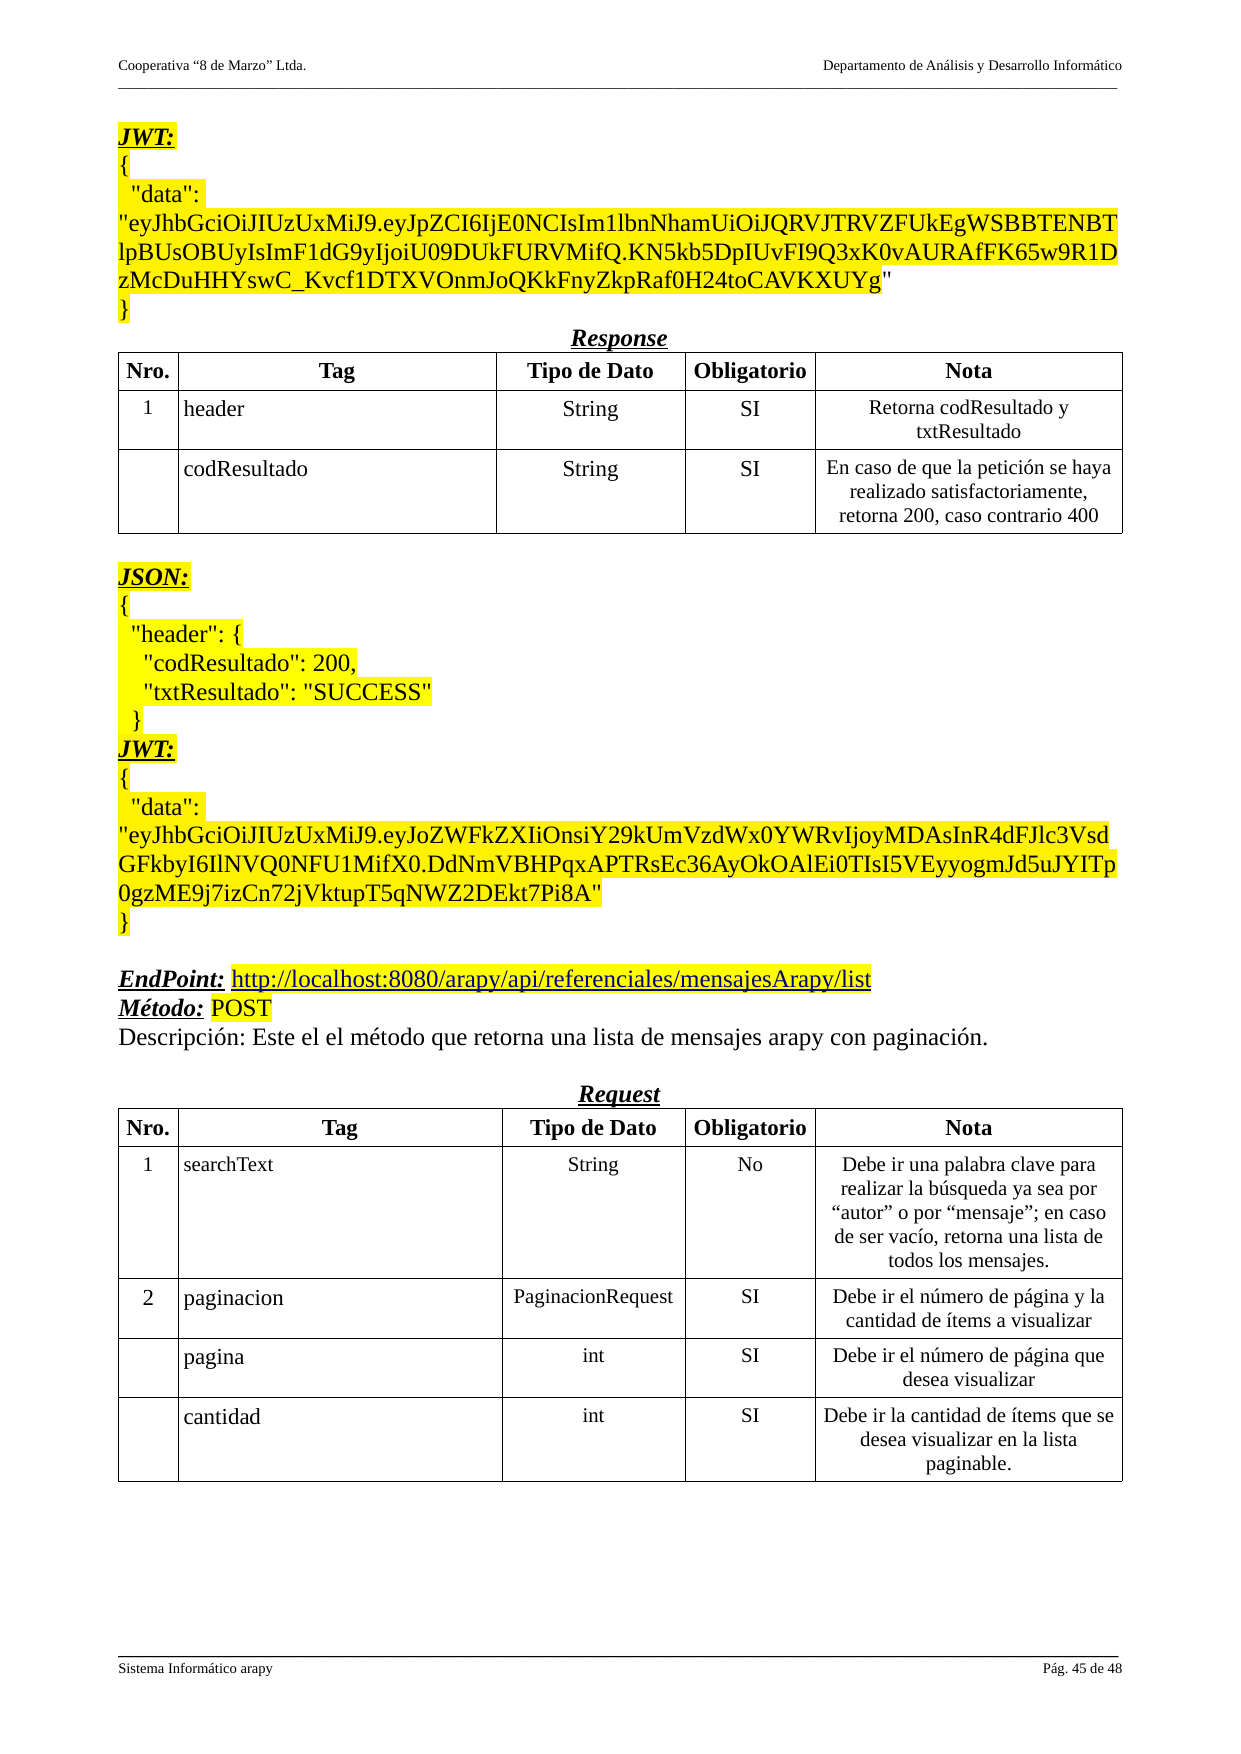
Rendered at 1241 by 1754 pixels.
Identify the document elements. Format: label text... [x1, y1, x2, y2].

text "header": { [118, 619, 1122, 648]
text "txtResultado": "SUCCESS" [118, 677, 1122, 706]
table_cell SI [686, 450, 815, 533]
table_header Obligatorio [686, 1109, 815, 1146]
text } [118, 294, 1122, 323]
text JWT: [118, 734, 1122, 763]
table_cell pagina [179, 1339, 502, 1397]
table_cell Debe ir una palabra clave para realizar la búsqueda ya sea por “autor” o por “mensaje”; en caso de ser vacío, retorna una lista de todos los mensajes. [816, 1147, 1122, 1278]
text "data": "eyJhbGciOiJIUzUxMiJ9.eyJoZWFkZXIiOnsiY29kUmVzdWx0YWRvIjoyMDAsInR4dFJlc3VsdGFkbyI6IlNVQ0NFU1MifX0.DdNmVBHPqxAPTRsEc36AyOkOAlEi0TIsI5VEyyogmJd5uJYITp0gzME9j7izCn72jVktupT5qNWZ2DEkt7Pi8A" [118, 792, 1122, 907]
table_header Tipo de Dato [497, 353, 685, 389]
text { [118, 150, 1122, 179]
table_cell String [503, 1147, 685, 1278]
table_cell cantidad [179, 1398, 502, 1481]
table_cell SI [686, 1279, 815, 1337]
table_cell No [686, 1147, 815, 1278]
text Request [118, 1079, 1122, 1108]
table_cell [119, 1339, 178, 1397]
table_cell SI [686, 391, 815, 449]
text JWT: [118, 122, 1122, 150]
table_cell codResultado [179, 450, 496, 533]
text { [118, 591, 1122, 619]
text } [118, 706, 1122, 734]
table_cell 1 [119, 391, 178, 449]
text Response [118, 323, 1122, 352]
text "codResultado": 200, [118, 648, 1122, 677]
table_cell int [503, 1339, 685, 1397]
table_cell [119, 1398, 178, 1481]
table_cell Debe ir el número de página y la cantidad de ítems a visualizar [816, 1279, 1122, 1337]
table_header Tipo de Dato [503, 1109, 685, 1146]
text Descripción: Este el el método que retorna una lista de mensajes arapy con paginación. [118, 1022, 1122, 1051]
table_cell SI [686, 1339, 815, 1397]
table_cell searchText [179, 1147, 502, 1278]
text JSON: [118, 562, 1122, 591]
table_cell PaginacionRequest [503, 1279, 685, 1337]
table_header Obligatorio [686, 353, 815, 389]
table_cell String [497, 450, 685, 533]
table_header Nota [816, 353, 1122, 389]
table_header Tag [179, 1109, 502, 1146]
table_cell paginacion [179, 1279, 502, 1337]
table_cell [119, 450, 178, 533]
text } [118, 907, 1122, 936]
table_cell En caso de que la petición se haya realizado satisfactoriamente, retorna 200, caso contrario 400 [816, 450, 1122, 533]
table_cell header [179, 391, 496, 449]
table_cell int [503, 1398, 685, 1481]
table_cell Retorna codResultado y txtResultado [816, 391, 1122, 449]
text Método: POST [118, 993, 1122, 1022]
table_cell 2 [119, 1279, 178, 1337]
table_cell Debe ir la cantidad de ítems que se desea visualizar en la lista paginable. [816, 1398, 1122, 1481]
table_header Nota [816, 1109, 1122, 1146]
table_cell String [497, 391, 685, 449]
text { [118, 763, 1122, 792]
text "data": "eyJhbGciOiJIUzUxMiJ9.eyJpZCI6IjE0NCIsIm1lbnNhamUiOiJQRVJTRVZFUkEgWSBBTENBTlpBUsOBUyIsImF1dG9yIjoiU09DUkFURVMifQ.KN5kb5DpIUvFI9Q3xK0vAURAfFK65w9R1DzMcDuHHYswC_Kvcf1DTXVOnmJoQKkFnyZkpRaf0H24toCAVKXUYg" [118, 179, 1122, 294]
table_cell Debe ir el número de página que desea visualizar [816, 1339, 1122, 1397]
text EndPoint: http://localhost:8080/arapy/api/referenciales/mensajesArapy/list [118, 964, 1122, 993]
table_cell 1 [119, 1147, 178, 1278]
table_header Nro. [119, 1109, 178, 1146]
table_header Nro. [119, 353, 178, 389]
table_header Tag [179, 353, 496, 389]
table_cell SI [686, 1398, 815, 1481]
